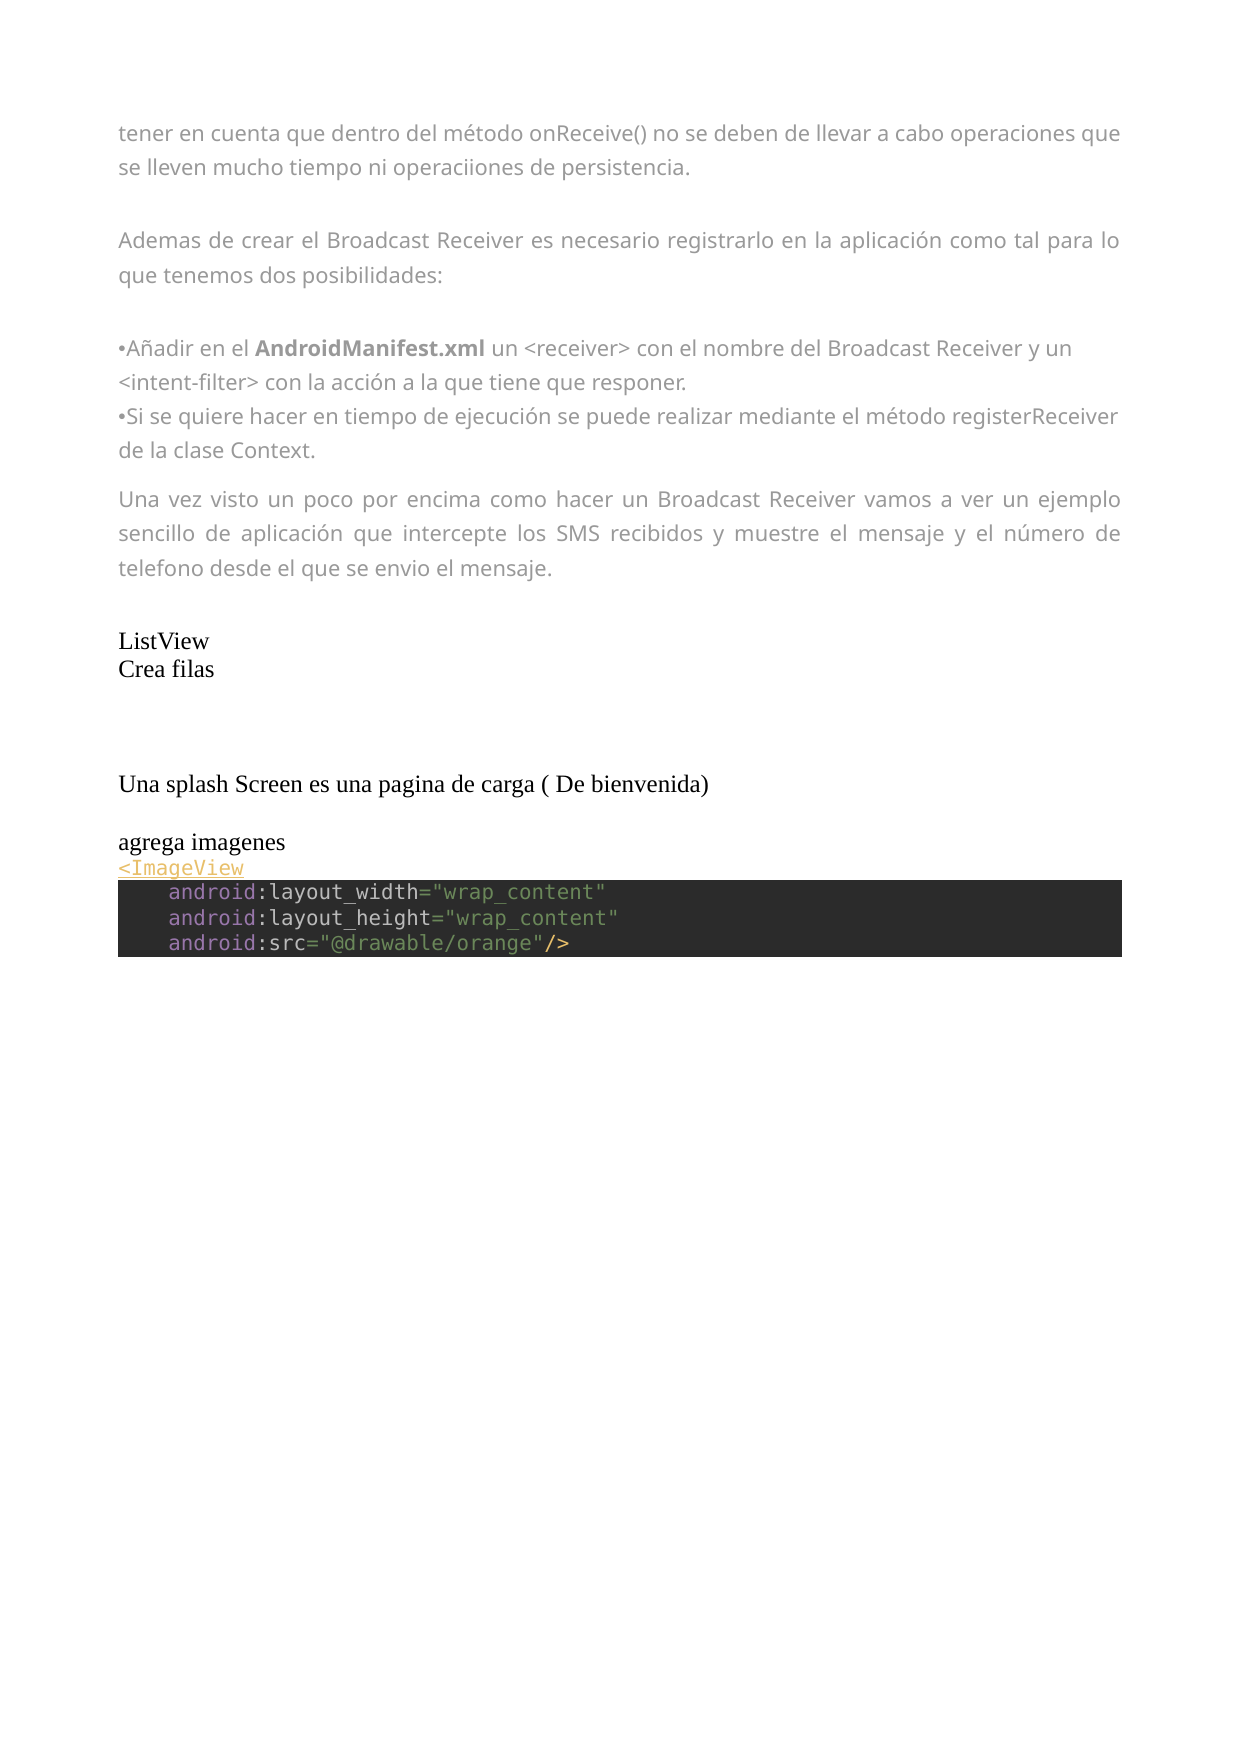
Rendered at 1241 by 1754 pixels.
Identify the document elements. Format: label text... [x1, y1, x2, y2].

list Si se quiere hacer en tiempo de ejecución se puede realizar mediante el método registerReceiver de la clase Context. [118, 401, 1122, 465]
text android:layout_height="wrap_content" [118, 906, 1122, 931]
text Una splash Screen es una pagina de carga ( De bienvenida) [118, 769, 1122, 798]
text <ImageView [118, 856, 1122, 880]
list Añadir en el AndroidManifest.xml un <receiver> con el nombre del Broadcast Receiver y un <intent-filter> con la acción a la que tiene que responer. [118, 333, 1122, 397]
text tener en cuenta que dentro del método onReceive() no se deben de llevar a cabo operaciones que se lleven mucho tiempo ni operaciiones de persistencia. [118, 118, 1122, 182]
text Crea filas [118, 654, 1122, 683]
text android:layout_width="wrap_content" [118, 880, 1122, 906]
text ListView [118, 626, 1122, 654]
text android:src="@drawable/orange"/> [118, 931, 1122, 957]
text agrega imagenes [118, 827, 1122, 856]
text Una vez visto un poco por encima como hacer un Broadcast Receiver vamos a ver un ejemplo sencillo de aplicación que intercepte los SMS recibidos y muestre el mensaje y el número de telefono desde el que se envio el mensaje. [118, 484, 1122, 582]
text Ademas de crear el Broadcast Receiver es necesario registrarlo en la aplicación como tal para lo que tenemos dos posibilidades: [118, 226, 1122, 289]
